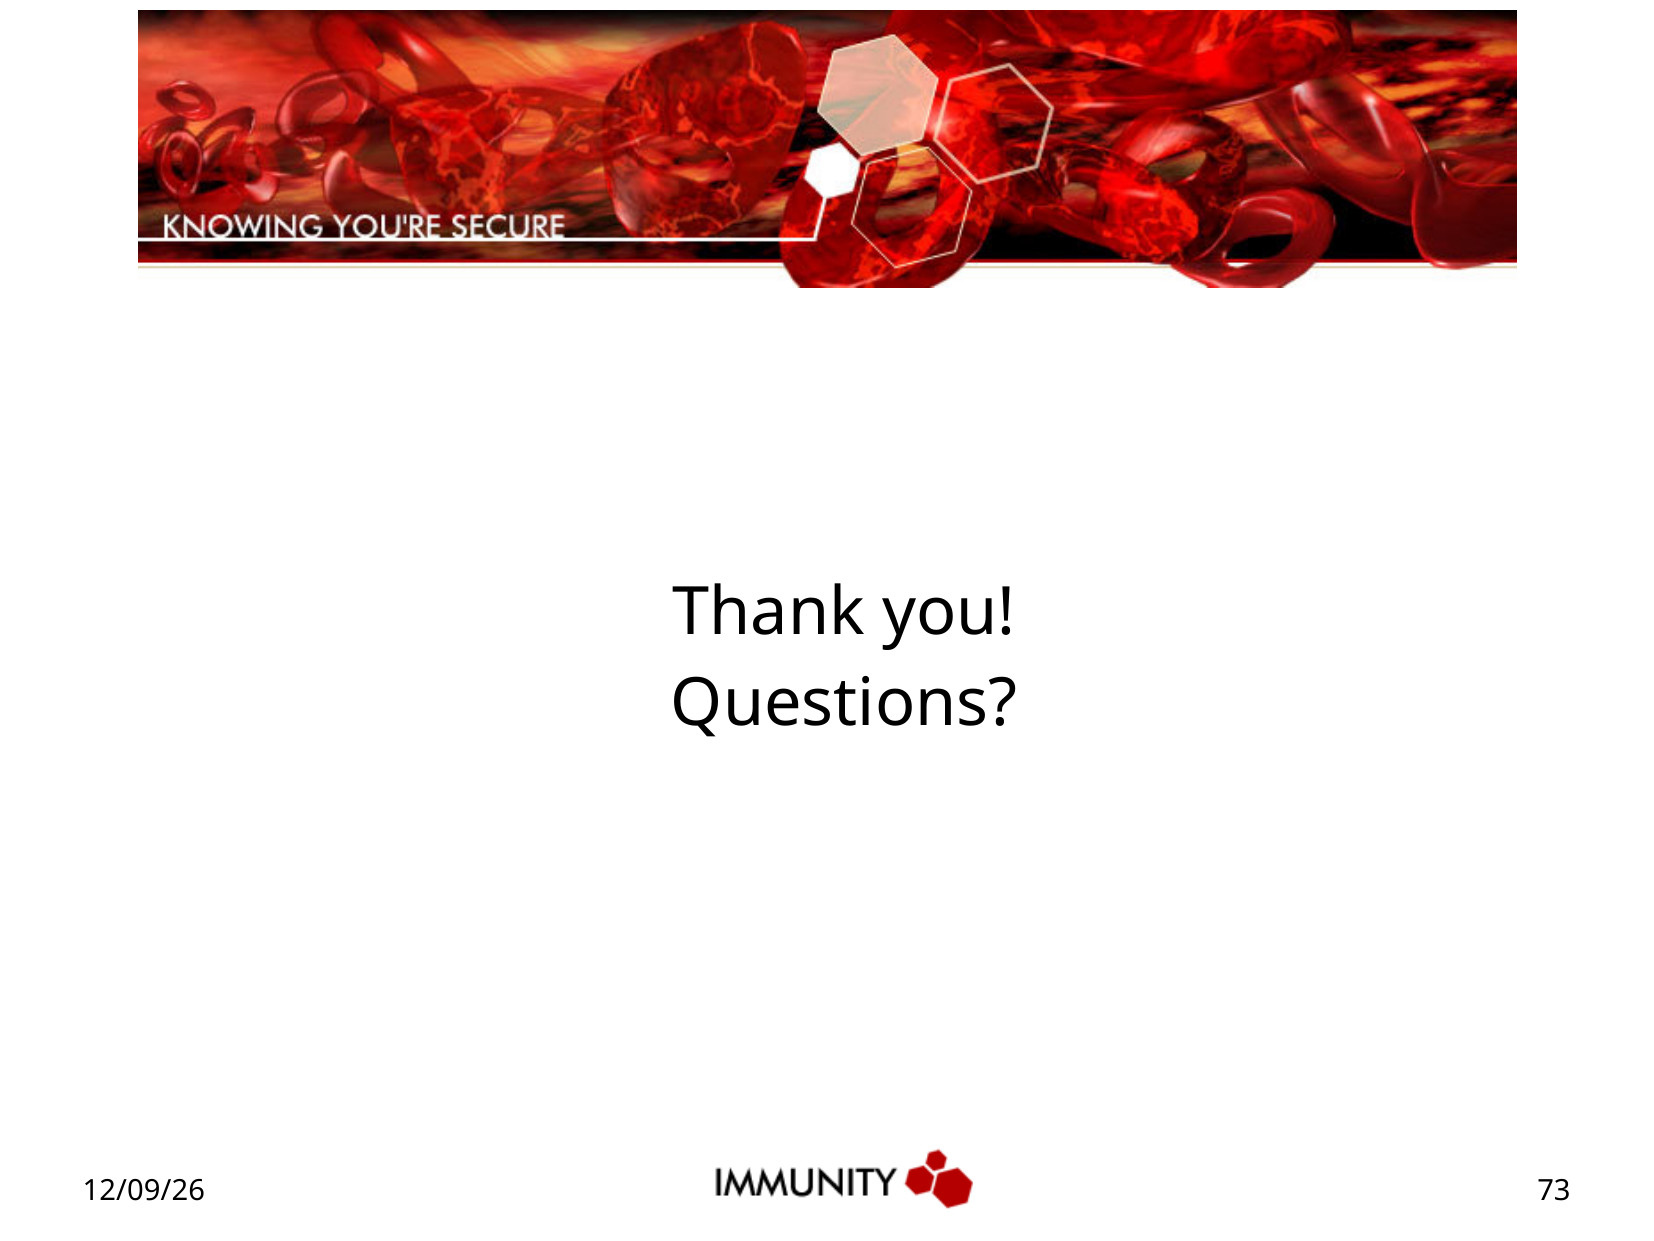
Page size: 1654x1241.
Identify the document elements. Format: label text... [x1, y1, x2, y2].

picture [138, 10, 1517, 288]
picture [694, 1130, 984, 1235]
subtitle Thank you! Questions? [82, 297, 1571, 1102]
